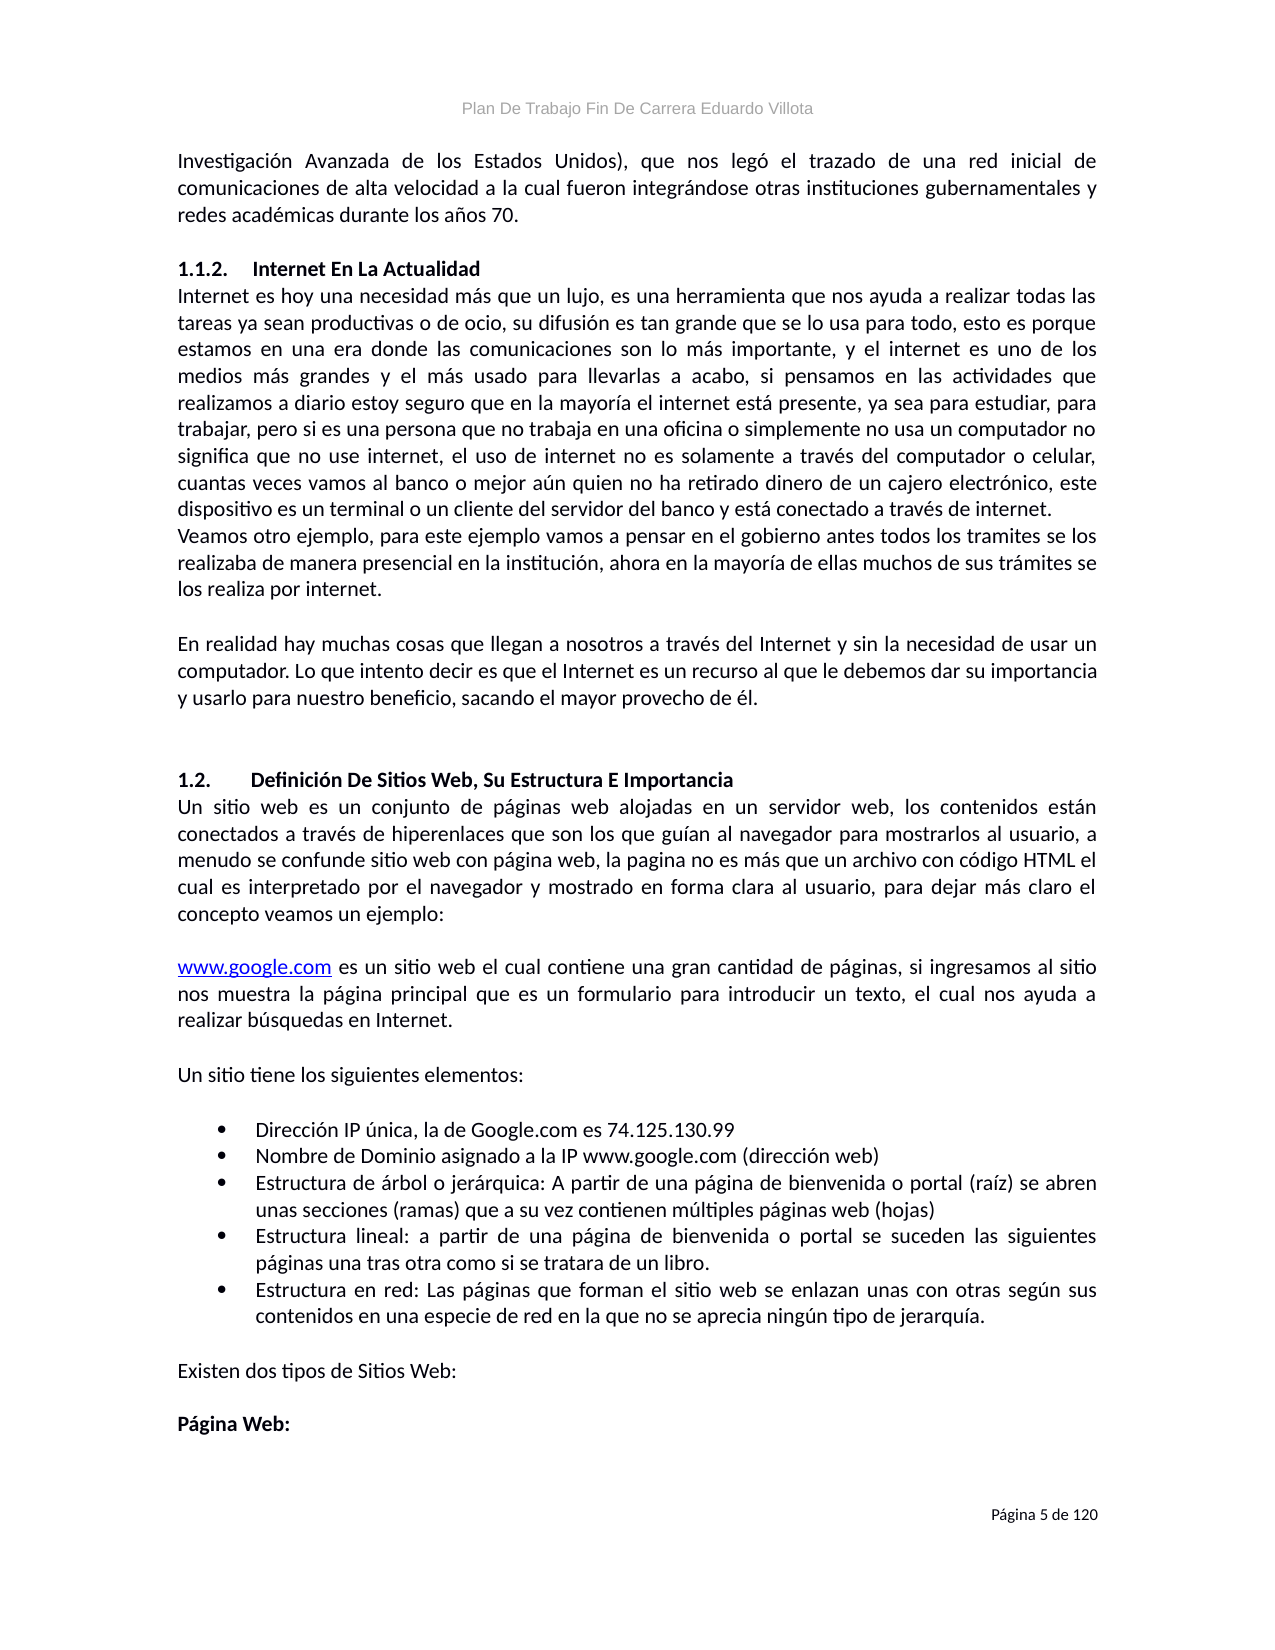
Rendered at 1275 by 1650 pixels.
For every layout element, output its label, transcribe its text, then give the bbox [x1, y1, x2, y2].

text Internet es hoy una necesidad más que un lujo, es una herramienta que nos ayuda a realizar todas las tareas ya sean productivas o de ocio, su difusión es tan grande que se lo usa para todo, esto es porque estamos en una era donde las comunicaciones son lo más importante, y el internet es uno de los medios más grandes y el más usado para llevarlas a acabo, si pensamos en las actividades que realizamos a diario estoy seguro que en la mayoría el internet está presente, ya sea para estudiar, para trabajar, pero si es una persona que no trabaja en una oficina o simplemente no usa un computador no significa que no use internet, el uso de internet no es solamente a través del computador o celular, cuantas veces vamos al banco o mejor aún quien no ha retirado dinero de un cajero electrónico, este dispositivo es un terminal o un cliente del servidor del banco y está conectado a través de internet. [177, 282, 1098, 522]
list Estructura de árbol o jerárquica: A partir de una página de bienvenida o portal (raíz) se abren unas secciones (ramas) que a su vez contienen múltiples páginas web (hojas) [218, 1169, 1098, 1222]
text Página Web: [177, 1410, 1098, 1437]
list Estructura lineal: a partir de una página de bienvenida o portal se suceden las siguientes páginas una tras otra como si se tratara de un libro. [218, 1222, 1098, 1276]
text En realidad hay muchas cosas que llegan a nosotros a través del Internet y sin la necesidad de usar un computador. Lo que intento decir es que el Internet es un recurso al que le debemos dar su importancia y usarlo para nuestro beneficio, sacando el mayor provecho de él. [177, 630, 1098, 710]
text Un sitio web es un conjunto de páginas web alojadas en un servidor web, los contenidos están conectados a través de hiperenlaces que son los que guían al navegador para mostrarlos al usuario, a menudo se confunde sitio web con página web, la pagina no es más que un archivo con código HTML el cual es interpretado por el navegador y mostrado en forma clara al usuario, para dejar más claro el concepto veamos un ejemplo: [177, 793, 1098, 926]
list Nombre de Dominio asignado a la IP www.google.com (dirección web) [218, 1142, 1098, 1169]
text Veamos otro ejemplo, para este ejemplo vamos a pensar en el gobierno antes todos los tramites se los realizaba de manera presencial en la institución, ahora en la mayoría de ellas muchos de sus trámites se los realiza por internet. [177, 522, 1098, 602]
list Dirección IP única, la de Google.com es 74.125.130.99 [218, 1116, 1098, 1142]
text Un sitio tiene los siguientes elementos: [177, 1061, 1098, 1088]
list Internet En La Actualidad [177, 256, 1098, 282]
text Investigación Avanzada de los Estados Unidos), que nos legó el trazado de una red inicial de comunicaciones de alta velocidad a la cual fueron integrándose otras instituciones gubernamentales y redes académicas durante los años 70. [177, 148, 1098, 228]
list Estructura en red: Las páginas que forman el sitio web se enlazan unas con otras según sus contenidos en una especie de red en la que no se aprecia ningún tipo de jerarquía. [218, 1276, 1098, 1329]
list Definición De Sitios Web, Su Estructura E Importancia [177, 766, 1098, 793]
text Existen dos tipos de Sitios Web: [177, 1357, 1098, 1384]
text www.google.com es un sitio web el cual contiene una gran cantidad de páginas, si ingresamos al sitio nos muestra la página principal que es un formulario para introducir un texto, el cual nos ayuda a realizar búsquedas en Internet. [177, 953, 1098, 1033]
